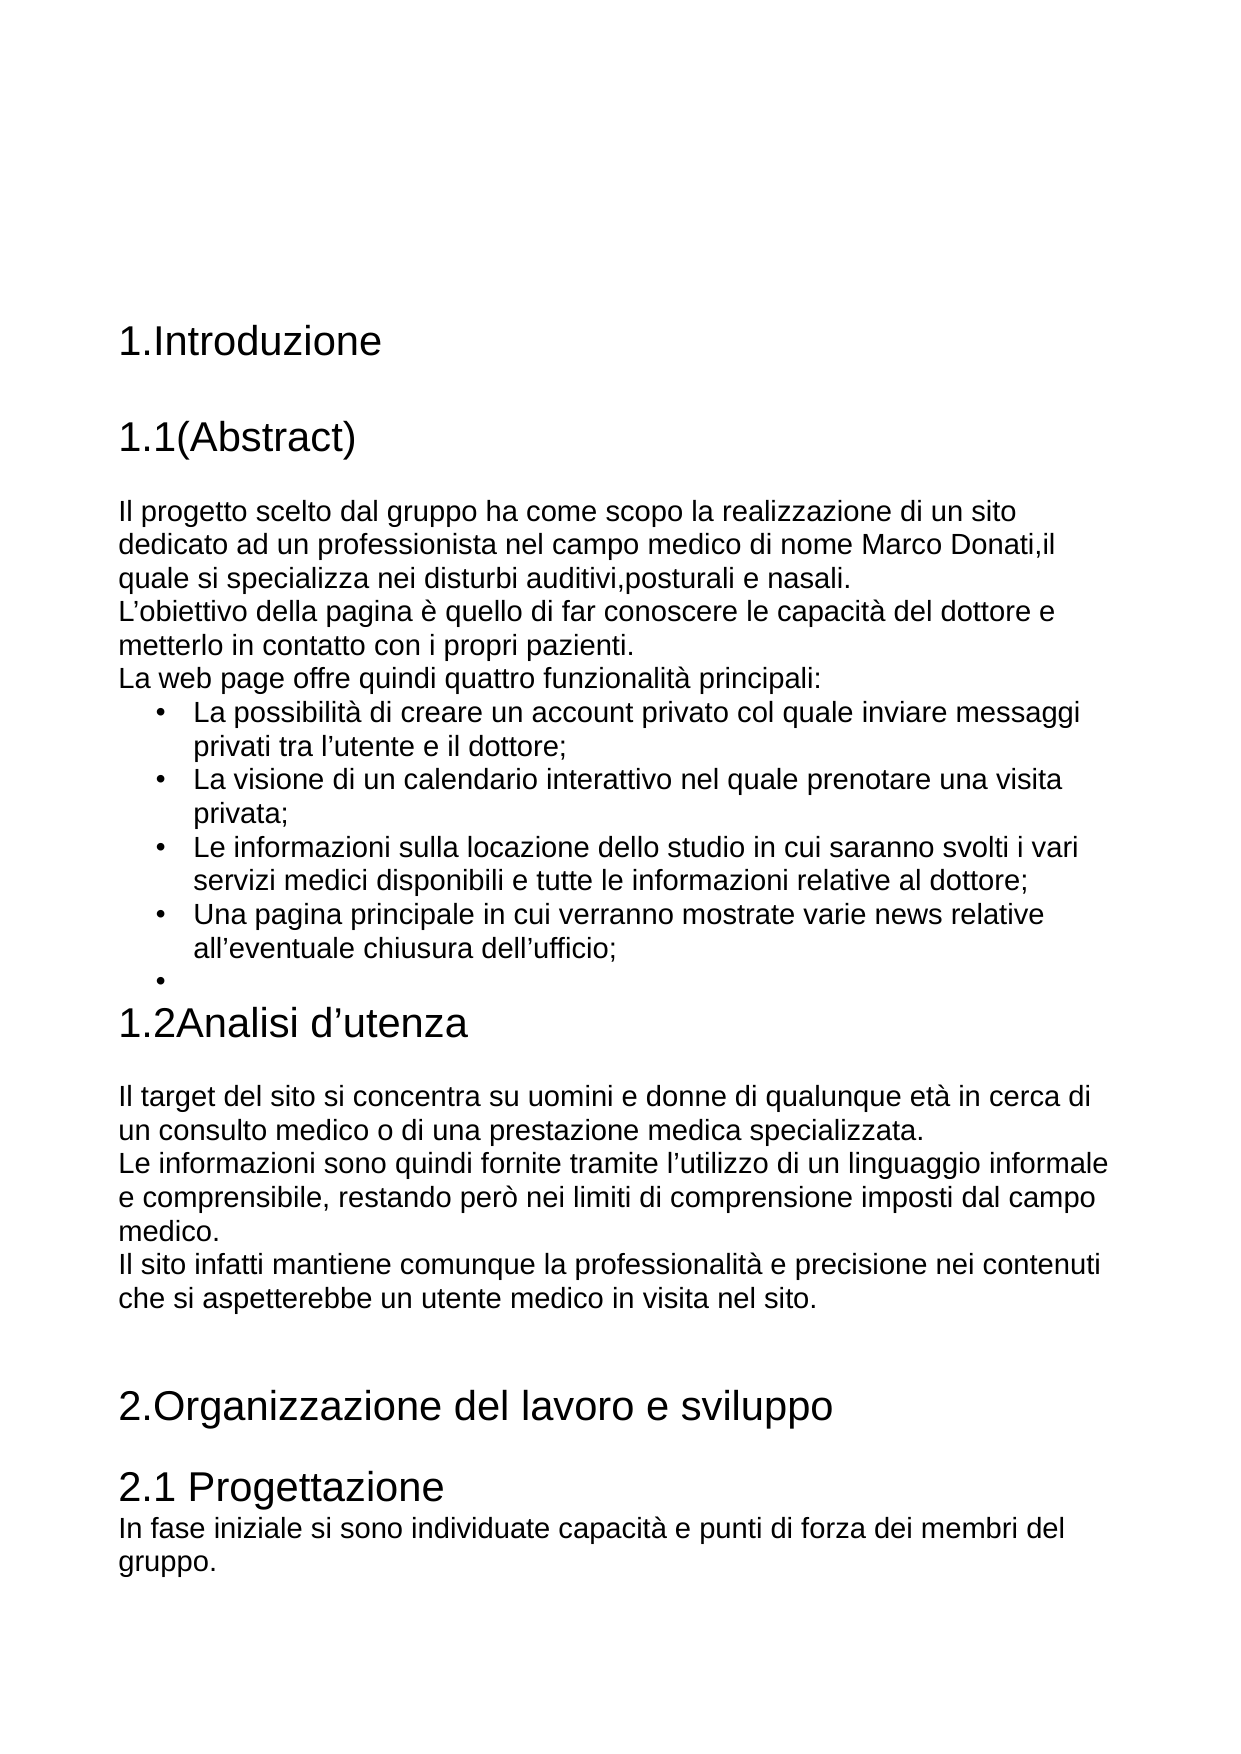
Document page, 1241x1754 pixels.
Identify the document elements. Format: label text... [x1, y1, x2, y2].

text Il sito infatti mantiene comunque la professionalità e precisione nei contenuti che si aspetterebbe un utente medico in visita nel sito. [118, 1247, 1122, 1314]
text 2.Organizzazione del lavoro e sviluppo [118, 1381, 1122, 1429]
list La visione di un calendario interattivo nel quale prenotare una visita privata; [156, 762, 1122, 830]
text L’obiettivo della pagina è quello di far conoscere le capacità del dottore e metterlo in contatto con i propri pazienti. [118, 594, 1122, 662]
list Una pagina principale in cui verranno mostrate varie news relative all’eventuale chiusura dell’ufficio; [156, 897, 1122, 964]
text 1.1(Abstract) [118, 412, 1122, 460]
text In fase iniziale si sono individuate capacità e punti di forza dei membri del gruppo. [118, 1511, 1122, 1578]
text Le informazioni sono quindi fornite tramite l’utilizzo di un linguaggio informale e comprensibile, restando però nei limiti di comprensione imposti dal campo medico. [118, 1147, 1122, 1247]
text Il progetto scelto dal gruppo ha come scopo la realizzazione di un sito dedicato ad un professionista nel campo medico di nome Marco Donati,il quale si specializza nei disturbi auditivi,posturali e nasali. [118, 494, 1122, 594]
text La web page offre quindi quattro funzionalità principali: [118, 662, 1122, 695]
list Le informazioni sulla locazione dello studio in cui saranno svolti i vari servizi medici disponibili e tutte le informazioni relative al dottore; [156, 830, 1122, 897]
text 1.Introduzione [118, 317, 1122, 364]
list La possibilità di creare un account privato col quale inviare messaggi privati tra l’utente e il dottore; [156, 695, 1122, 762]
text 2.1 Progettazione [118, 1463, 1122, 1511]
text 1.2Analisi d’utenza [118, 998, 1122, 1046]
text Il target del sito si concentra su uomini e donne di qualunque età in cerca di un consulto medico o di una prestazione medica specializzata. [118, 1079, 1122, 1147]
